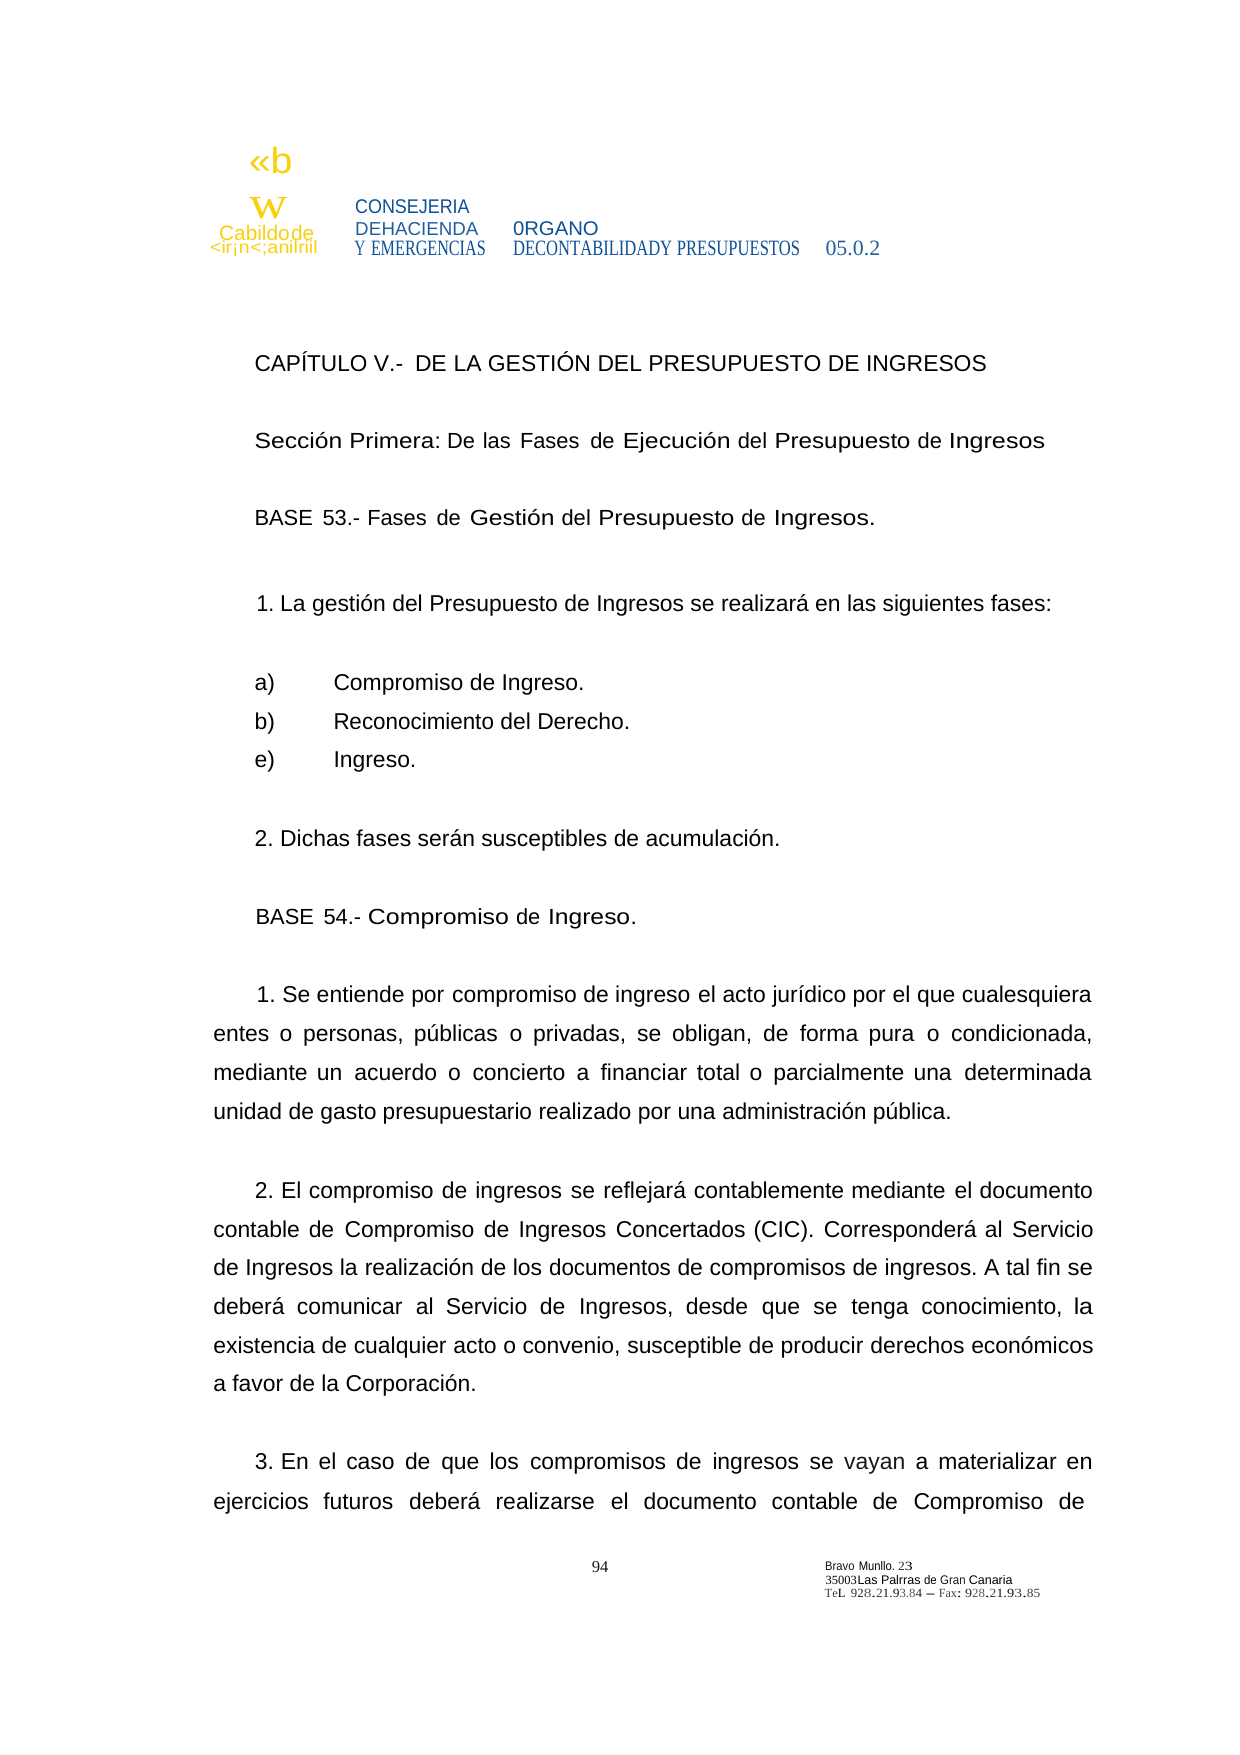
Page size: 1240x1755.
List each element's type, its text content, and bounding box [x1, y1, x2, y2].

text b) Reconocimiento del Derecho. e) Ingreso. [254, 708, 635, 772]
text 1. Se entiende por compromiso de ingreso el acto jurídico por el que cualesquiera entes o personas, públicas o privadas, se obligan, de forma pura o condicionada, mediante un acuerdo o concierto a financiar total o parcialmente una determinada unidad de gasto presupuestario realizado por una administración pública. [213, 981, 1092, 1124]
text 3. En el caso de que los compromisos de ingresos se vayan a materializar en ejercicios futuros deberá realizarse el documento contable de Compromiso de [213, 1435, 1093, 1514]
text a) Compromiso de Ingreso. [254, 668, 1240, 695]
text 1. La gestión del Presupuesto de Ingresos se realizará en las siguientes fases: [256, 589, 1240, 616]
text BASE 54.- Compromiso de Ingreso. [255, 904, 1240, 929]
text 94 Bravo Munllo. 23 [592, 1558, 1240, 1575]
text TeL 928.21.93.84 - Fax: 928.21.93.85 [824, 1587, 1240, 1599]
text 2. Dichas fases serán susceptibles de acumulación. [254, 825, 1240, 851]
text 2. El compromiso de ingresos se reflejará contablemente mediante el documento contable de Compromiso de Ingresos Concertados (CIC). Corresponderá al Servicio de Ingresos la realización de los documentos de compromisos de ingresos. A tal fin se deberá comunicar al Servicio de Ingresos, desde que se tenga conocimiento, la existencia de cualquier acto o convenio, susceptible de producir derechos económicos a favor de la Corporación. [213, 1177, 1093, 1397]
text CAPÍTULO V.- DE LA GESTIÓN DEL PRESUPUESTO DE INGRESOS Sección Primera: De las Fases de Ejecución del Presupuesto de Ingresos BASE 53.- Fases de Gestión del Presupuesto de Ingresos. [254, 350, 1047, 530]
text 35003Las Palrras de Gran Canaria [825, 1575, 1240, 1587]
